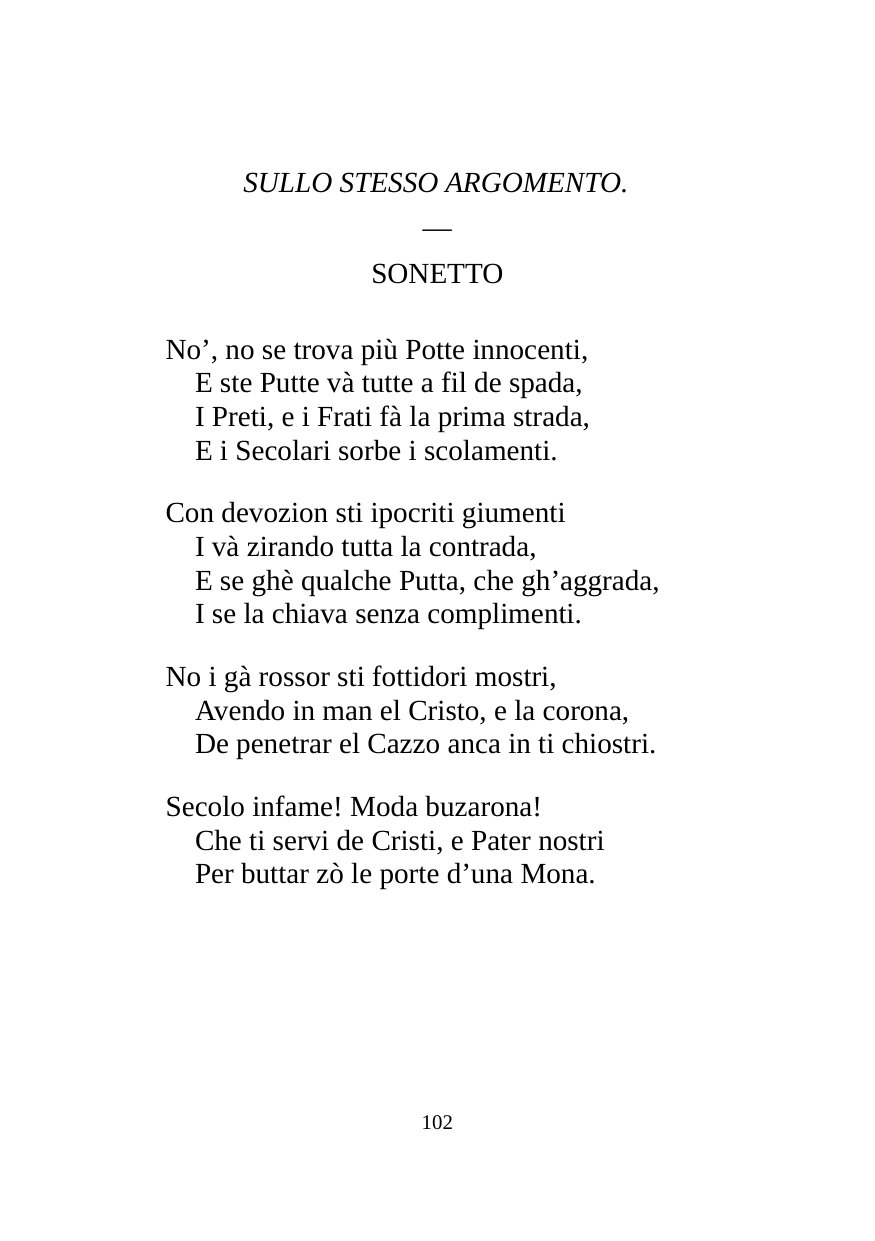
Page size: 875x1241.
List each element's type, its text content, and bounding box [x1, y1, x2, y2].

text No’, no se trova più Potte innocenti, E ste Putte và tutte a fil de spada, I Preti, e i Frati fà la prima strada, E i Secolari sorbe i scolamenti. [165, 332, 768, 466]
text — [106, 211, 768, 244]
subtitle SULLO STESSO ARGOMENTO. [106, 165, 768, 199]
text SONETTO [106, 257, 768, 290]
text No i gà rossor sti fottidori mostri, Avendo in man el Cristo, e la corona, De penetrar el Cazzo anca in ti chiostri. [165, 659, 768, 760]
text Secolo infame! Moda buzarona! Che ti servi de Cristi, e Pater nostri Per buttar zò le porte d’una Mona. [165, 789, 768, 890]
text Con devozion sti ipocriti giumenti I và zirando tutta la contrada, E se ghè qualche Putta, che gh’aggrada, I se la chiava senza complimenti. [165, 496, 768, 630]
